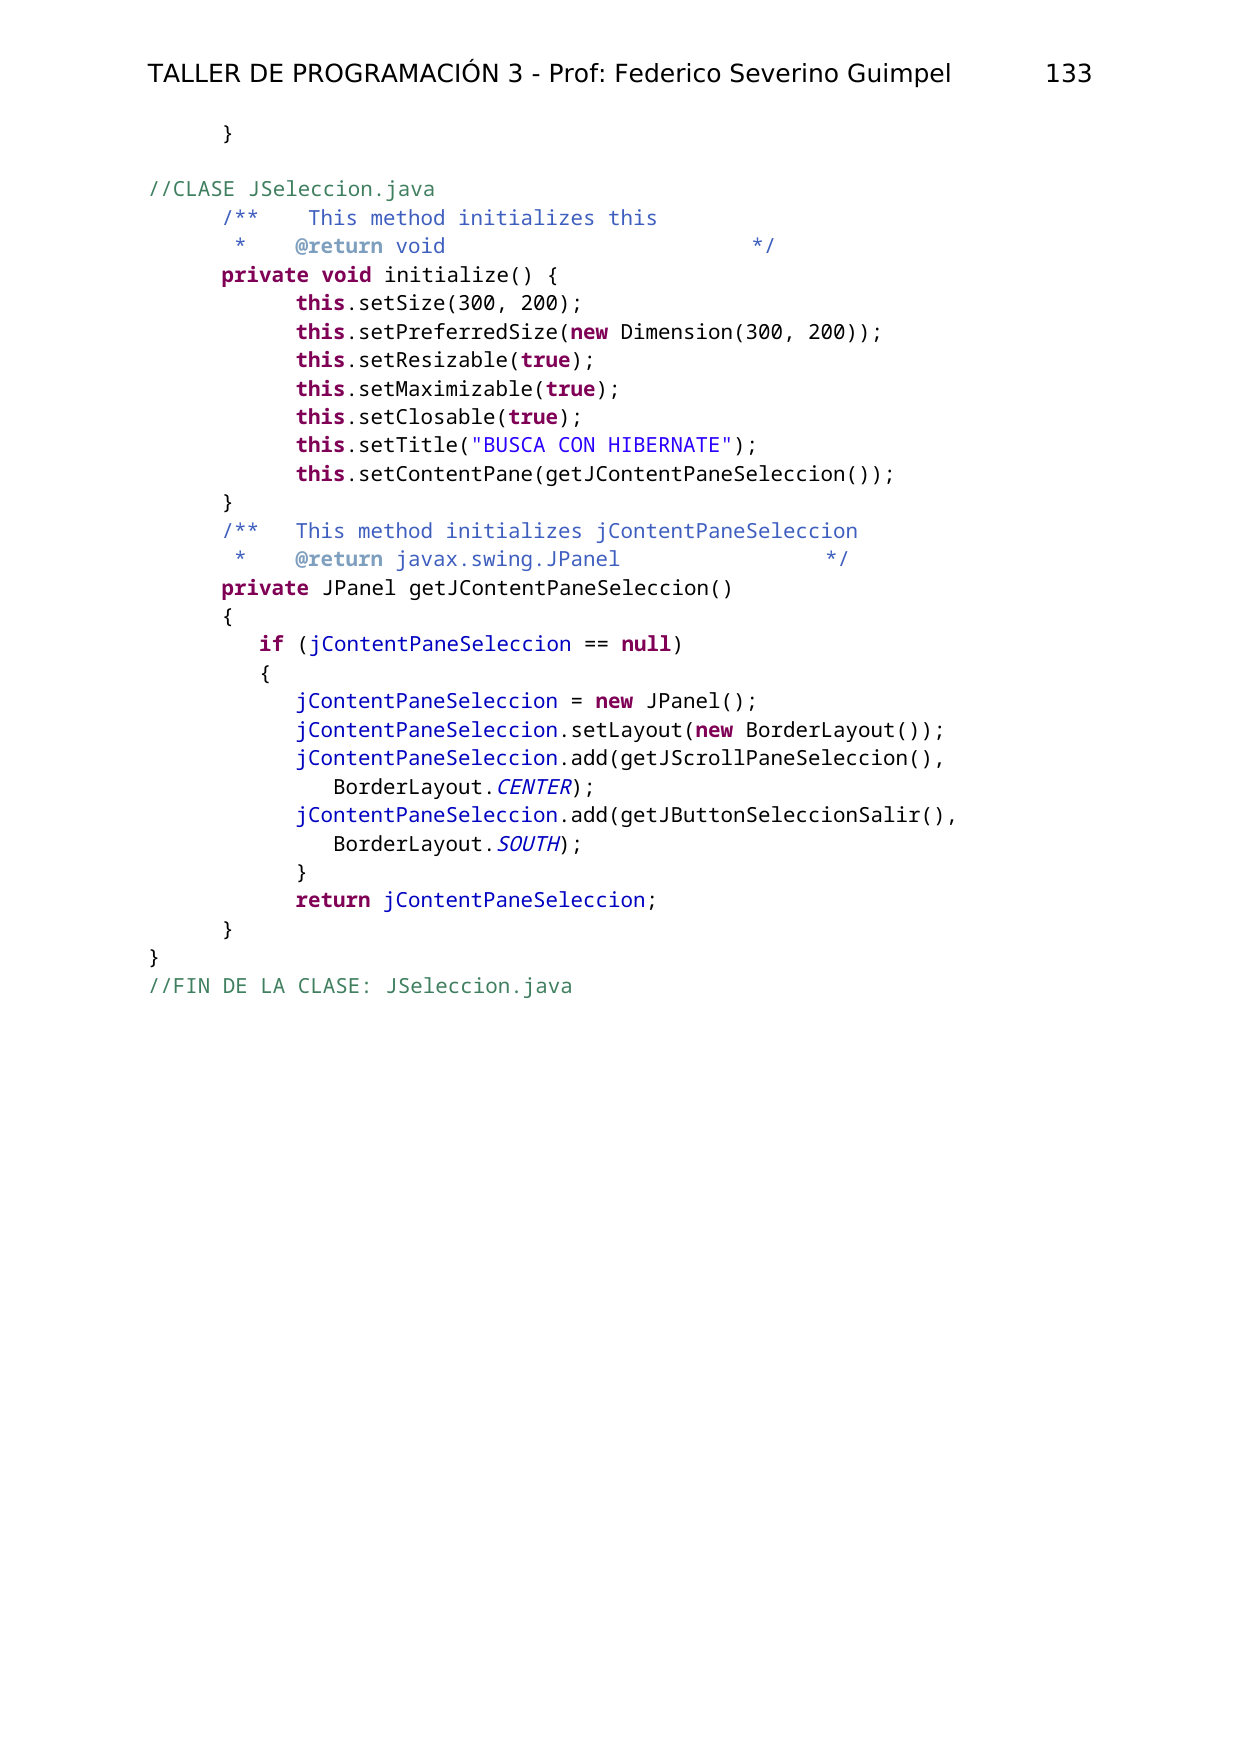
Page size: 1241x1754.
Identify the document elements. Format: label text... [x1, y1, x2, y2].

text jContentPaneSeleccion.add(getJScrollPaneSeleccion(), [148, 743, 1093, 772]
text { [148, 601, 1093, 629]
text * @return javax.swing.JPanel */ [148, 544, 1093, 573]
text /** This method initializes jContentPaneSeleccion [148, 516, 1093, 544]
text this.setSize(300, 200); [148, 288, 1093, 317]
text this.setMaximizable(true); [148, 374, 1093, 402]
text private JPanel getJContentPaneSeleccion() [148, 573, 1093, 601]
text } [148, 942, 1093, 971]
text return jContentPaneSeleccion; [148, 886, 1093, 914]
text } [148, 857, 1093, 886]
text jContentPaneSeleccion.add(getJButtonSeleccionSalir(), [148, 800, 1093, 829]
text //CLASE JSeleccion.java [148, 174, 1093, 203]
text /** This method initializes this [148, 203, 1093, 231]
text } [148, 487, 1093, 516]
text BorderLayout.CENTER); [148, 772, 1093, 800]
text * @return void */ [148, 231, 1093, 260]
text this.setPreferredSize(new Dimension(300, 200)); [148, 317, 1093, 345]
text if (jContentPaneSeleccion == null) [148, 629, 1093, 658]
text this.setClosable(true); [148, 402, 1093, 431]
text this.setTitle("BUSCA CON HIBERNATE"); [148, 431, 1093, 459]
text { [148, 658, 1093, 686]
text private void initialize() { [148, 260, 1093, 288]
text jContentPaneSeleccion = new JPanel(); [148, 686, 1093, 715]
text jContentPaneSeleccion.setLayout(new BorderLayout()); [148, 715, 1093, 743]
text //FIN DE LA CLASE: JSeleccion.java [148, 971, 1093, 999]
text BorderLayout.SOUTH); [148, 829, 1093, 857]
text } [148, 914, 1093, 942]
text this.setContentPane(getJContentPaneSeleccion()); [148, 459, 1093, 487]
text this.setResizable(true); [148, 345, 1093, 374]
text } [148, 118, 1093, 146]
